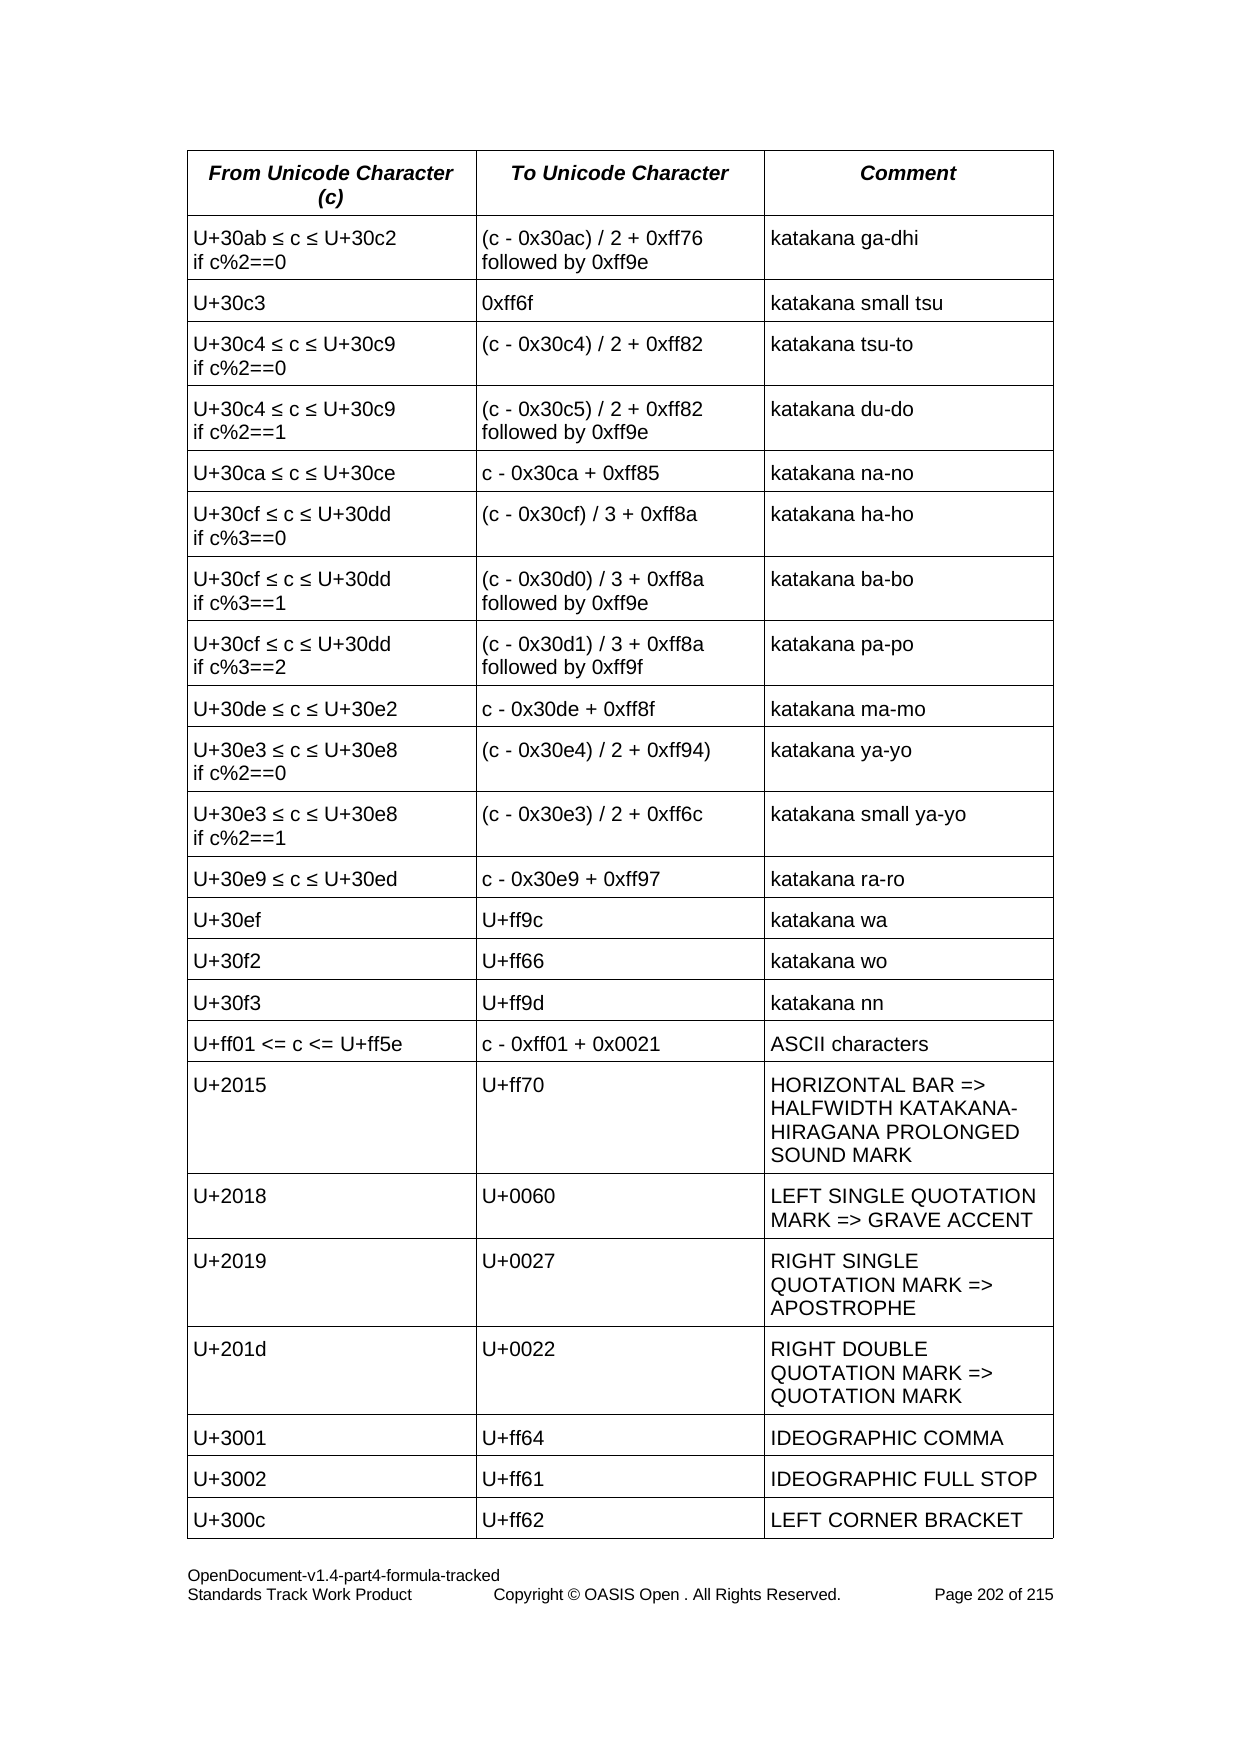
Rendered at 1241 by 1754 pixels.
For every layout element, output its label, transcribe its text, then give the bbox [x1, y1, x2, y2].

table_cell U+0022 [477, 1327, 764, 1414]
table_cell LEFT SINGLE QUOTATION MARK => GRAVE ACCENT [765, 1174, 1053, 1238]
table_cell U+ff01 <= c <= U+ff5e [188, 1021, 476, 1061]
table_cell katakana wo [765, 939, 1053, 979]
table_cell U+0027 [477, 1239, 764, 1326]
table_cell 0xff6f [477, 280, 764, 321]
table_cell katakana ga-dhi [765, 216, 1053, 279]
table_cell katakana wa [765, 898, 1053, 938]
table_cell U+30cf ≤ c ≤ U+30dd if c%3==0 [188, 492, 476, 556]
table_cell (c - 0x30c4) / 2 + 0xff82 [477, 322, 764, 385]
table_cell katakana ya-yo [765, 727, 1053, 791]
table_cell U+2015 [188, 1062, 476, 1173]
table_cell katakana small ya-yo [765, 792, 1053, 856]
table_cell U+30ca ≤ c ≤ U+30ce [188, 451, 476, 491]
table_cell c - 0x30ca + 0xff85 [477, 451, 764, 491]
table_cell U+30c4 ≤ c ≤ U+30c9 if c%2==1 [188, 386, 476, 450]
table_cell U+ff62 [477, 1498, 764, 1538]
table_cell U+30e9 ≤ c ≤ U+30ed [188, 857, 476, 897]
table_header Comment [765, 151, 1053, 215]
table_cell (c - 0x30d0) / 3 + 0xff8a followed by 0xff9e [477, 557, 764, 620]
table_cell U+30f2 [188, 939, 476, 979]
table_cell LEFT CORNER BRACKET [765, 1498, 1053, 1538]
table_cell U+30e3 ≤ c ≤ U+30e8 if c%2==1 [188, 792, 476, 856]
table_cell U+30f3 [188, 980, 476, 1020]
table_header To Unicode Character [477, 151, 764, 215]
table_cell c - 0xff01 + 0x0021 [477, 1021, 764, 1061]
table_cell ASCII characters [765, 1021, 1053, 1061]
table_cell HORIZONTAL BAR => HALFWIDTH KATAKANA-HIRAGANA PROLONGED SOUND MARK [765, 1062, 1053, 1173]
table_cell U+30cf ≤ c ≤ U+30dd if c%3==2 [188, 621, 476, 685]
table_cell U+3002 [188, 1456, 476, 1497]
table_cell katakana ra-ro [765, 857, 1053, 897]
table_cell U+2019 [188, 1239, 476, 1326]
table_header From Unicode Character (c) [188, 151, 476, 215]
table_cell U+30ef [188, 898, 476, 938]
table_cell U+30de ≤ c ≤ U+30e2 [188, 686, 476, 726]
table_cell katakana ma-mo [765, 686, 1053, 726]
table_cell U+30e3 ≤ c ≤ U+30e8 if c%2==0 [188, 727, 476, 791]
table_cell U+30cf ≤ c ≤ U+30dd if c%3==1 [188, 557, 476, 620]
table_cell U+0060 [477, 1174, 764, 1238]
table_cell U+ff9c [477, 898, 764, 938]
table_cell (c - 0x30ac) / 2 + 0xff76 followed by 0xff9e [477, 216, 764, 279]
table_cell RIGHT SINGLE QUOTATION MARK => APOSTROPHE [765, 1239, 1053, 1326]
table_cell U+30ab ≤ c ≤ U+30c2 if c%2==0 [188, 216, 476, 279]
table_cell U+2018 [188, 1174, 476, 1238]
table_cell U+ff61 [477, 1456, 764, 1497]
table_cell katakana tsu-to [765, 322, 1053, 385]
table_cell IDEOGRAPHIC FULL STOP [765, 1456, 1053, 1497]
table_cell katakana small tsu [765, 280, 1053, 321]
table_cell U+ff9d [477, 980, 764, 1020]
table_cell katakana na-no [765, 451, 1053, 491]
table_cell katakana du-do [765, 386, 1053, 450]
table_cell IDEOGRAPHIC COMMA [765, 1415, 1053, 1455]
table_cell katakana ba-bo [765, 557, 1053, 620]
table_cell U+ff70 [477, 1062, 764, 1173]
table_cell c - 0x30e9 + 0xff97 [477, 857, 764, 897]
table_cell U+201d [188, 1327, 476, 1414]
table_cell (c - 0x30e4) / 2 + 0xff94) [477, 727, 764, 791]
table_cell RIGHT DOUBLE QUOTATION MARK => QUOTATION MARK [765, 1327, 1053, 1414]
table_cell (c - 0x30d1) / 3 + 0xff8a followed by 0xff9f [477, 621, 764, 685]
table_cell katakana nn [765, 980, 1053, 1020]
table_cell U+30c4 ≤ c ≤ U+30c9 if c%2==0 [188, 322, 476, 385]
table_cell (c - 0x30c5) / 2 + 0xff82 followed by 0xff9e [477, 386, 764, 450]
table_cell c - 0x30de + 0xff8f [477, 686, 764, 726]
table_cell U+ff64 [477, 1415, 764, 1455]
table_cell katakana ha-ho [765, 492, 1053, 556]
table_cell U+30c3 [188, 280, 476, 321]
table_cell katakana pa-po [765, 621, 1053, 685]
table_cell U+300c [188, 1498, 476, 1538]
table_cell (c - 0x30e3) / 2 + 0xff6c [477, 792, 764, 856]
table_cell (c - 0x30cf) / 3 + 0xff8a [477, 492, 764, 556]
table_cell U+ff66 [477, 939, 764, 979]
table_cell U+3001 [188, 1415, 476, 1455]
